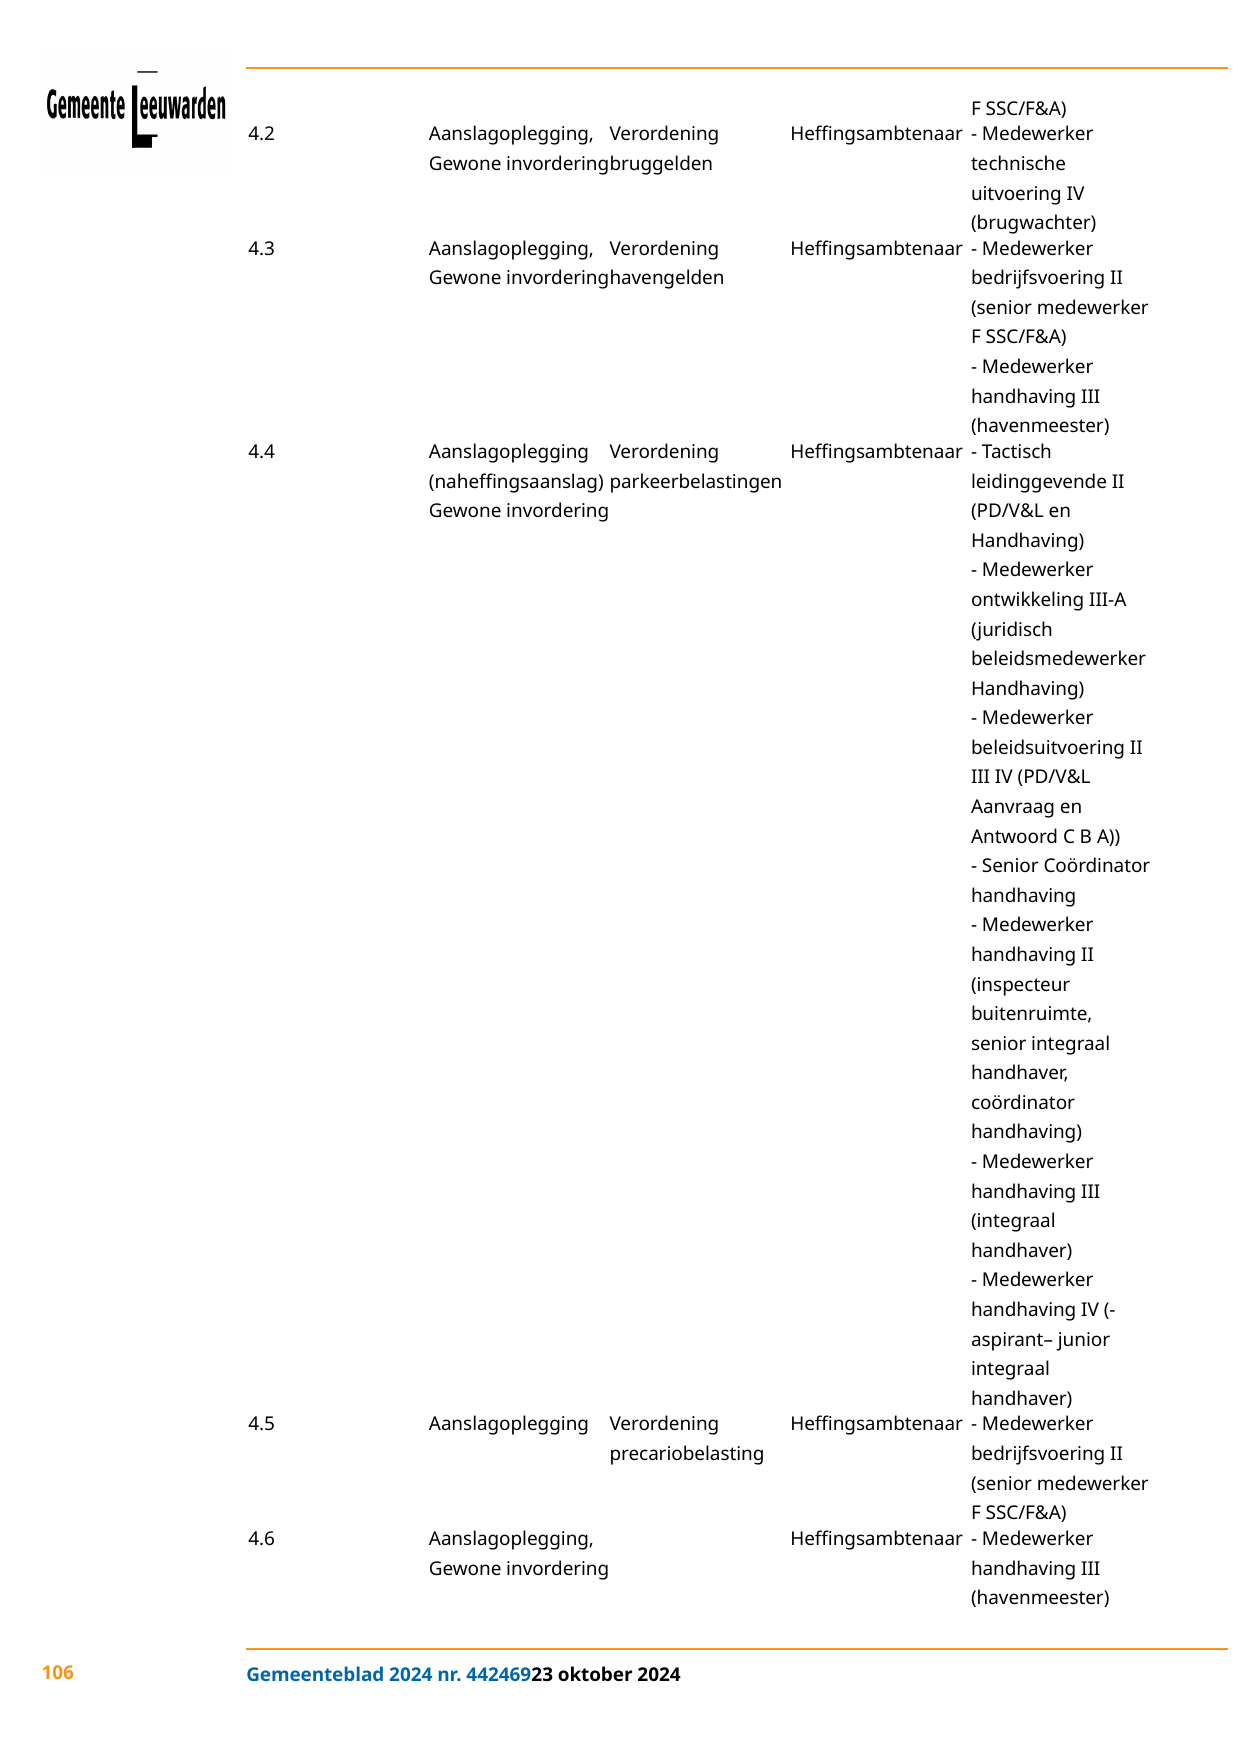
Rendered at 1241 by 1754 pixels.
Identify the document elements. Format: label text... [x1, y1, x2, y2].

table_cell Aanslagoplegging, Gewone invordering [429, 1525, 609, 1610]
table_cell - Medewerker handhaving III (havenmeester) [971, 1525, 1152, 1610]
table_cell Aanslagoplegging (naheffingsaanslag) Gewone invordering [429, 438, 609, 1411]
picture [41, 47, 231, 172]
table_cell - Tactisch leidinggevende II (PD/V&L en Handhaving) - Medewerker ontwikkeling III-A (juridisch beleidsmedewerker Handhaving) - Medewerker beleidsuitvoering II III IV (PD/V&L Aanvraag en Antwoord C B A)) - Senior Coördinator handhaving - Medewerker handhaving II (inspecteur buitenruimte, senior integraal handhaver, coördinator handhaving) - Medewerker handhaving III (integraal handhaver) - Medewerker handhaving IV (-aspirant– junior integraal handhaver) [971, 438, 1152, 1411]
table_cell Aanslagoplegging [429, 1411, 609, 1525]
table_cell Heffingsambtenaar [790, 235, 971, 438]
table_cell Verordening havengelden [609, 235, 790, 438]
table_cell Heffingsambtenaar [790, 438, 971, 1411]
table_cell Aanslagoplegging, Gewone invordering [429, 235, 609, 438]
table_cell Verordening parkeerbelastingen [609, 438, 790, 1411]
table_cell 4.6 [248, 1525, 429, 1610]
table_cell F SSC/F&A) [971, 95, 1152, 121]
table_cell [609, 95, 790, 121]
table_cell Heffingsambtenaar [790, 1411, 971, 1525]
table_cell 4.4 [248, 438, 429, 1411]
table_cell [609, 1525, 790, 1610]
table_cell Heffingsambtenaar [790, 121, 971, 235]
table_cell 4.5 [248, 1411, 429, 1525]
table_cell [248, 95, 429, 121]
table_cell Verordening precariobelasting [609, 1411, 790, 1525]
table_cell 4.3 [248, 235, 429, 438]
table_cell - Medewerker bedrijfsvoering II (senior medewerker F SSC/F&A) - Medewerker handhaving III (havenmeester) [971, 235, 1152, 438]
table_cell Verordening bruggelden [609, 121, 790, 235]
table_cell - Medewerker bedrijfsvoering II (senior medewerker F SSC/F&A) [971, 1411, 1152, 1525]
table_cell Heffingsambtenaar [790, 1525, 971, 1610]
table_cell 4.2 [248, 121, 429, 235]
table_cell [790, 95, 971, 121]
table_cell Aanslagoplegging, Gewone invordering [429, 121, 609, 235]
table_cell - Medewerker technische uitvoering IV (brugwachter) [971, 121, 1152, 235]
table_cell [429, 95, 609, 121]
